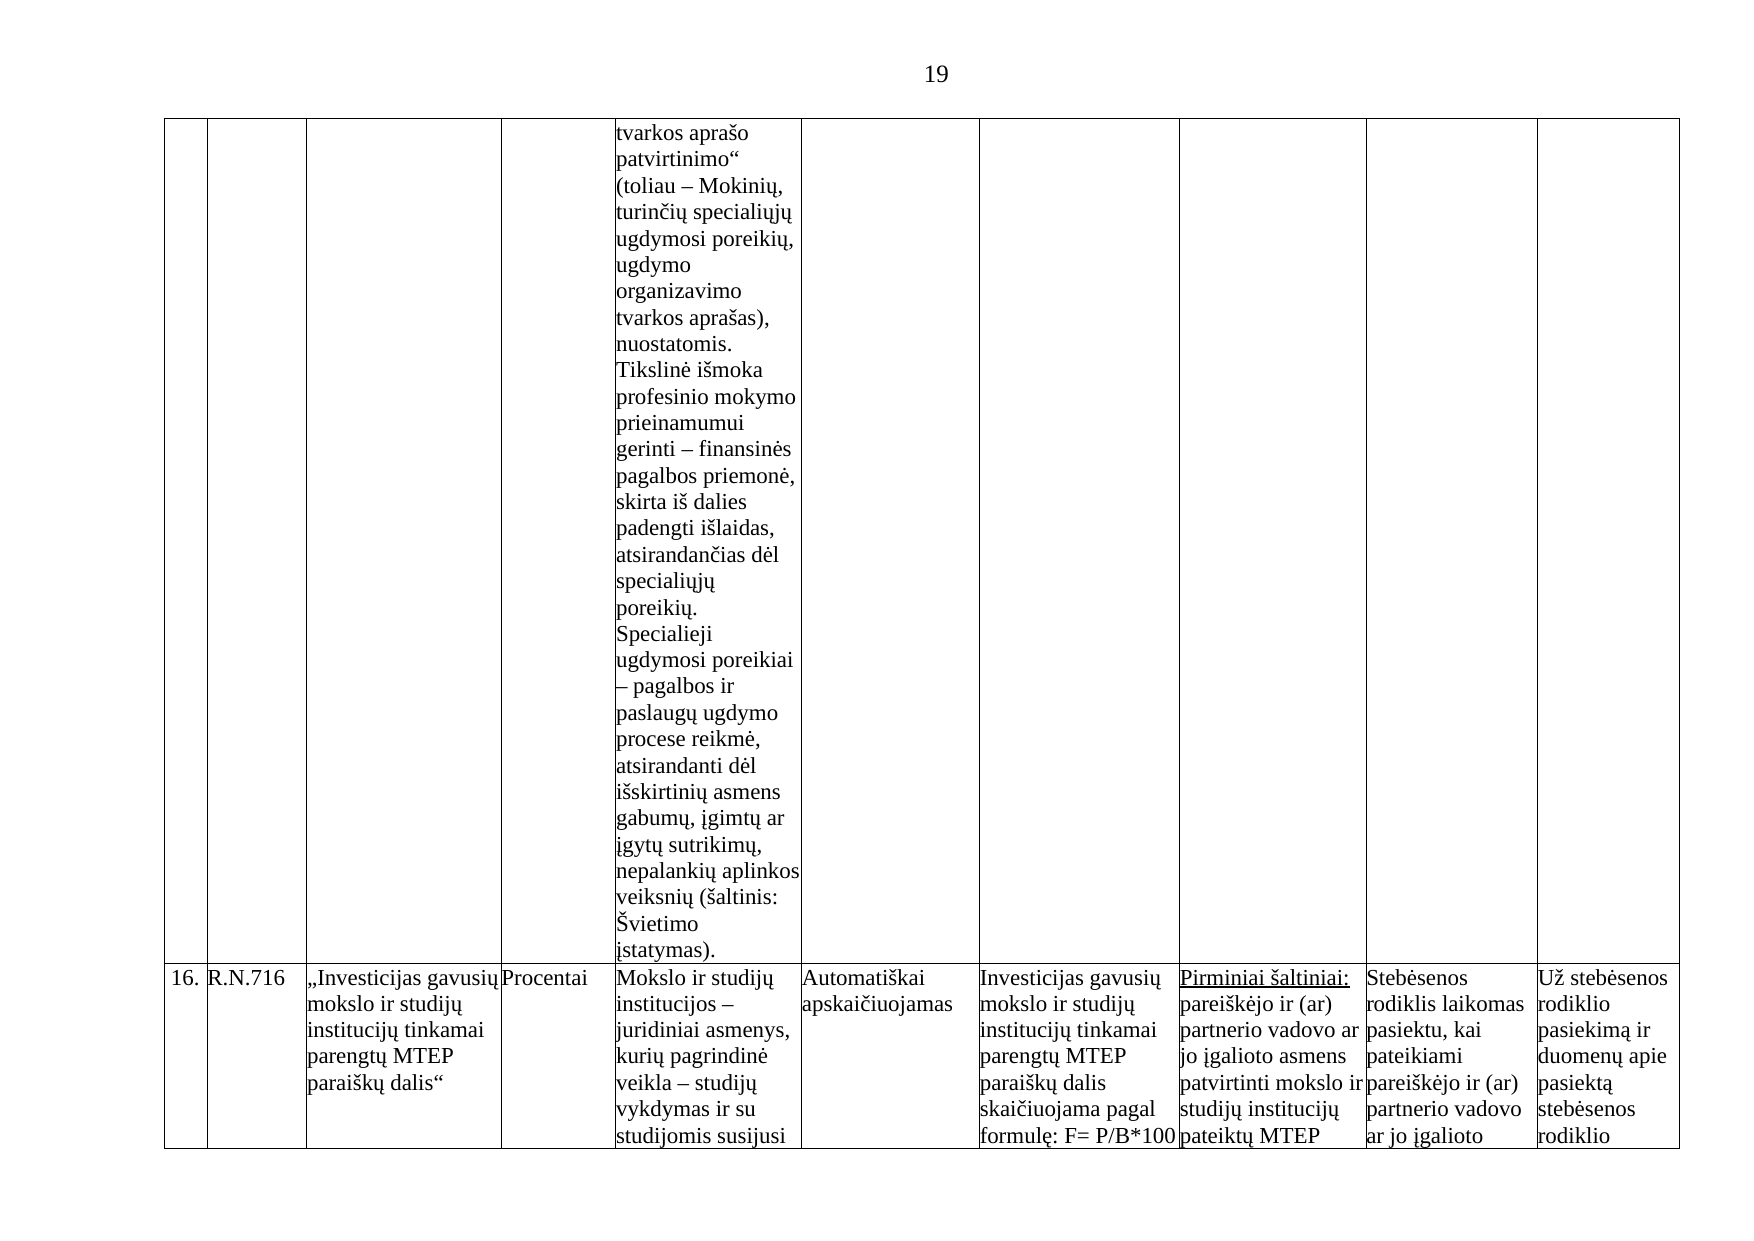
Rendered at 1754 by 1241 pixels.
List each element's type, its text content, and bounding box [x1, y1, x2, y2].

table_cell Už stebėsenos rodiklio pasiekimą ir duomenų apie pasiektą stebėsenos rodiklio [1538, 964, 1679, 1148]
table_cell Investicijas gavusių mokslo ir studijų institucijų tinkamai parengtų MTEP paraiškų dalis skaičiuojama pagal formulę: F= P/B*100 [980, 964, 1179, 1148]
table_cell [802, 119, 979, 962]
table_cell [1367, 119, 1537, 962]
table_cell [1538, 119, 1679, 962]
table_cell Automatiškai apskaičiuojamas [802, 964, 979, 1148]
table_cell tvarkos aprašo patvirtinimo“ (toliau – Mokinių, turinčių specialiųjų ugdymosi poreikių, ugdymo organizavimo tvarkos aprašas), nuostatomis. Tikslinė išmoka profesinio mokymo prieinamumui gerinti – finansinės pagalbos priemonė, skirta iš dalies padengti išlaidas, atsirandančias dėl specialiųjų poreikių. Specialieji ugdymosi poreikiai – pagalbos ir paslaugų ugdymo procese reikmė, atsirandanti dėl išskirtinių asmens gabumų, įgimtų ar įgytų sutrikimų, nepalankių aplinkos veiksnių (šaltinis: Švietimo įstatymas). [616, 119, 801, 962]
table_cell Mokslo ir studijų institucijos – juridiniai asmenys, kurių pagrindinė veikla – studijų vykdymas ir su studijomis susijusi [616, 964, 801, 1148]
table_cell [208, 119, 306, 962]
table_cell Procentai [502, 964, 615, 1148]
table_cell 16. [165, 964, 207, 1148]
table_cell [980, 119, 1179, 962]
table_cell Stebėsenos rodiklis laikomas pasiektu, kai pateikiami pareiškėjo ir (ar) partnerio vadovo ar jo įgalioto [1367, 964, 1537, 1148]
table_cell [165, 119, 207, 962]
table_cell [502, 119, 615, 962]
table_cell Pirminiai šaltiniai: pareiškėjo ir (ar) partnerio vadovo ar jo įgalioto asmens patvirtinti mokslo ir studijų institucijų pateiktų MTEP [1180, 964, 1366, 1148]
table_cell [1180, 119, 1366, 962]
table_cell R.N.716 [208, 964, 306, 1148]
table_cell „Investicijas gavusių mokslo ir studijų institucijų tinkamai parengtų MTEP paraiškų dalis“ [307, 964, 501, 1148]
table_cell [307, 119, 501, 962]
